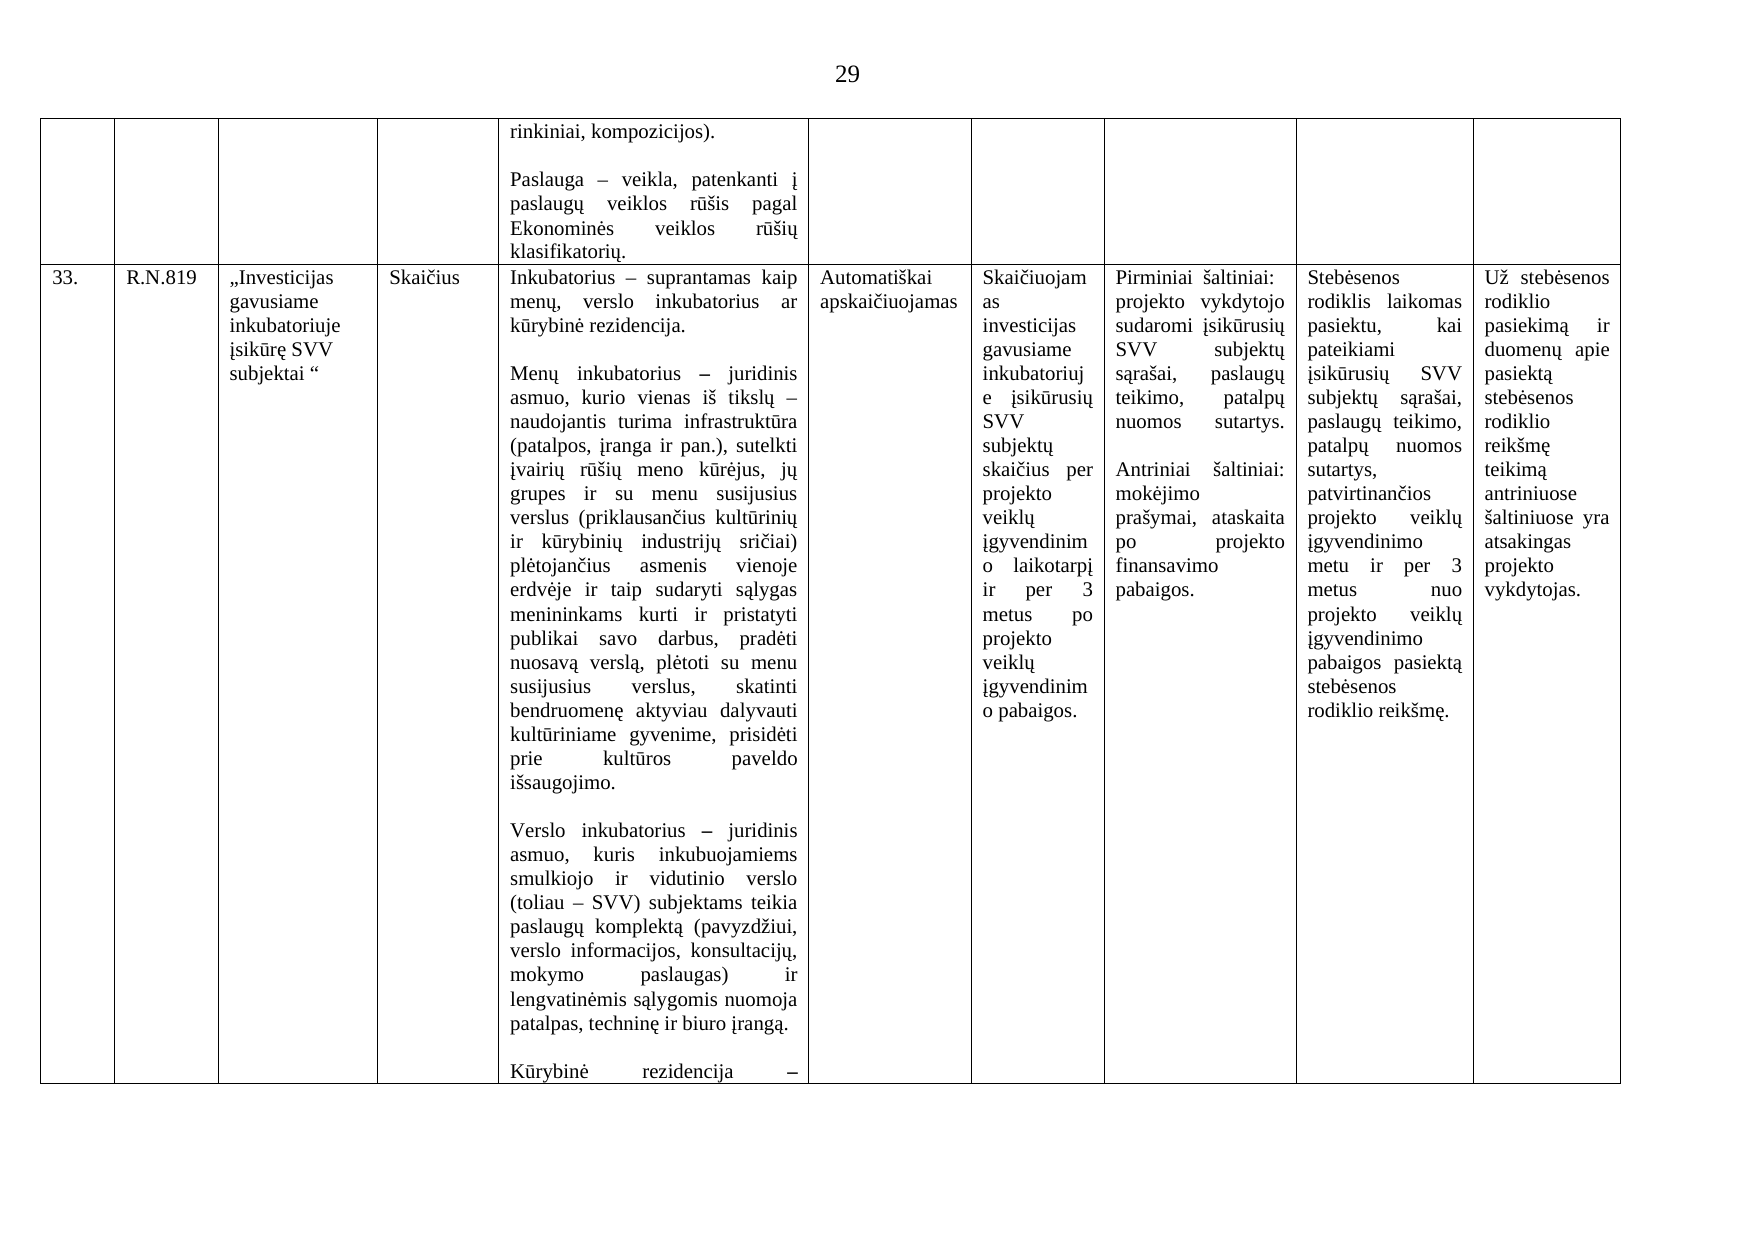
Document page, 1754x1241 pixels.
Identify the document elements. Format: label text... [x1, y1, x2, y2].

table_cell Už stebėsenos rodiklio pasiekimą ir duomenų apie pasiektą stebėsenos rodiklio reikšmę teikimą antriniuose šaltiniuose yra atsakingas projekto vykdytojas. [1474, 265, 1620, 1083]
table_cell [115, 119, 218, 263]
table_cell Inkubatorius – suprantamas kaip menų, verslo inkubatorius ar kūrybinė rezidencija. Menų inkubatorius – juridinis asmuo, kurio vienas iš tikslų – naudojantis turima infrastruktūra (patalpos, įranga ir pan.), sutelkti įvairių rūšių meno kūrėjus, jų grupes ir su menu susijusius verslus (priklausančius kultūrinių ir kūrybinių industrijų sričiai) plėtojančius asmenis vienoje erdvėje ir taip sudaryti sąlygas menininkams kurti ir pristatyti publikai savo darbus, pradėti nuosavą verslą, plėtoti su menu susijusius verslus, skatinti bendruomenę aktyviau dalyvauti kultūriniame gyvenime, prisidėti prie kultūros paveldo išsaugojimo. Verslo inkubatorius – juridinis asmuo, kuris inkubuojamiems smulkiojo ir vidutinio verslo (toliau – SVV) subjektams teikia paslaugų komplektą (pavyzdžiui, verslo informacijos, konsultacijų, mokymo paslaugas) ir lengvatinėmis sąlygomis nuomoja patalpas, techninę ir biuro įrangą. Kūrybinė rezidencija – [499, 265, 808, 1083]
table_cell R.N.819 [115, 265, 218, 1083]
table_cell [972, 119, 1104, 263]
table_cell [809, 119, 971, 263]
table_cell Pirminiai šaltiniai: projekto vykdytojo sudaromi įsikūrusių SVV subjektų sąrašai, paslaugų teikimo, patalpų nuomos sutartys. Antriniai šaltiniai: mokėjimo prašymai, ataskaita po projekto finansavimo pabaigos. [1105, 265, 1296, 1083]
table_cell [1297, 119, 1473, 263]
table_cell Skaičiuojamas investicijas gavusiame inkubatoriuje įsikūrusių SVV subjektų skaičius per projekto veiklų įgyvendinimo laikotarpį ir per 3 metus po projekto veiklų įgyvendinimo pabaigos. [972, 265, 1104, 1083]
table_cell [219, 119, 377, 263]
table_cell Skaičius [378, 265, 498, 1083]
table_cell [1105, 119, 1296, 263]
table_cell [378, 119, 498, 263]
table_cell [1474, 119, 1620, 263]
table_cell Stebėsenos rodiklis laikomas pasiektu, kai pateikiami įsikūrusių SVV subjektų sąrašai, paslaugų teikimo, patalpų nuomos sutartys, patvirtinančios projekto veiklų įgyvendinimo metu ir per 3 metus nuo projekto veiklų įgyvendinimo pabaigos pasiektą stebėsenos rodiklio reikšmę. [1297, 265, 1473, 1083]
table_cell Automatiškai apskaičiuojamas [809, 265, 971, 1083]
table_cell 33. [41, 265, 114, 1083]
table_cell [41, 119, 114, 263]
table_cell rinkiniai, kompozicijos). Paslauga – veikla, patenkanti į paslaugų veiklos rūšis pagal Ekonominės veiklos rūšių klasifikatorių. [499, 119, 808, 263]
table_cell „Investicijas gavusiame inkubatoriuje įsikūrę SVV subjektai “ [219, 265, 377, 1083]
